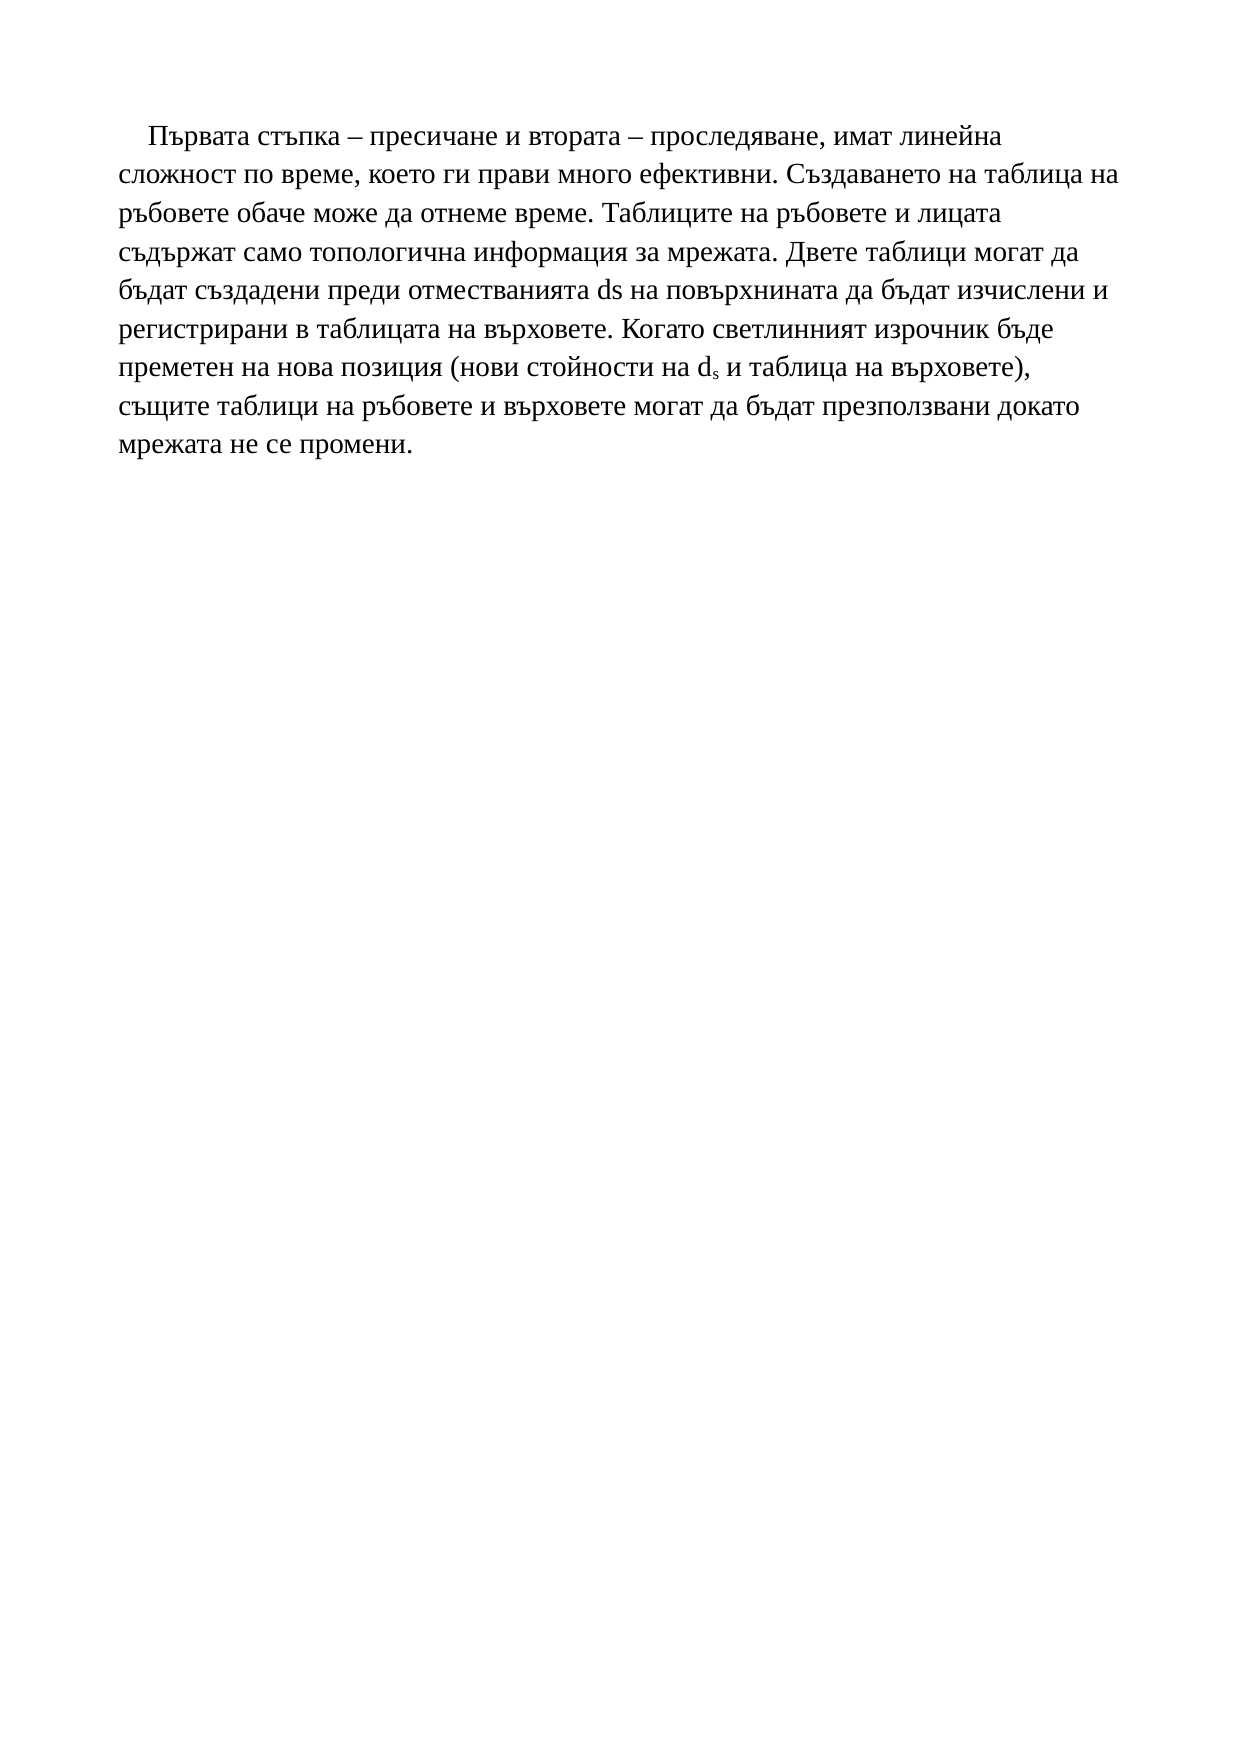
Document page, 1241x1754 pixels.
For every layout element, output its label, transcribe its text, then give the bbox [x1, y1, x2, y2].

text Първата стъпка – пресичане и втората – проследяване, имат линейна сложност по време, което ги прави много ефективни. Създаването на таблица на ръбовете обаче може да отнеме време. Таблиците на ръбовете и лицата съдържат само топологична информация за мрежата. Двете таблици могат да бъдат създадени преди отместванията ds на повърхнината да бъдат изчислени и регистрирани в таблицата на върховете. Когато светлинният изрочник бъде преметен на нова позиция (нови стойности на ds и таблица на върховете), същите таблици на ръбовете и върховете могат да бъдат презползвани докато мрежата не се промени. [118, 118, 1122, 460]
